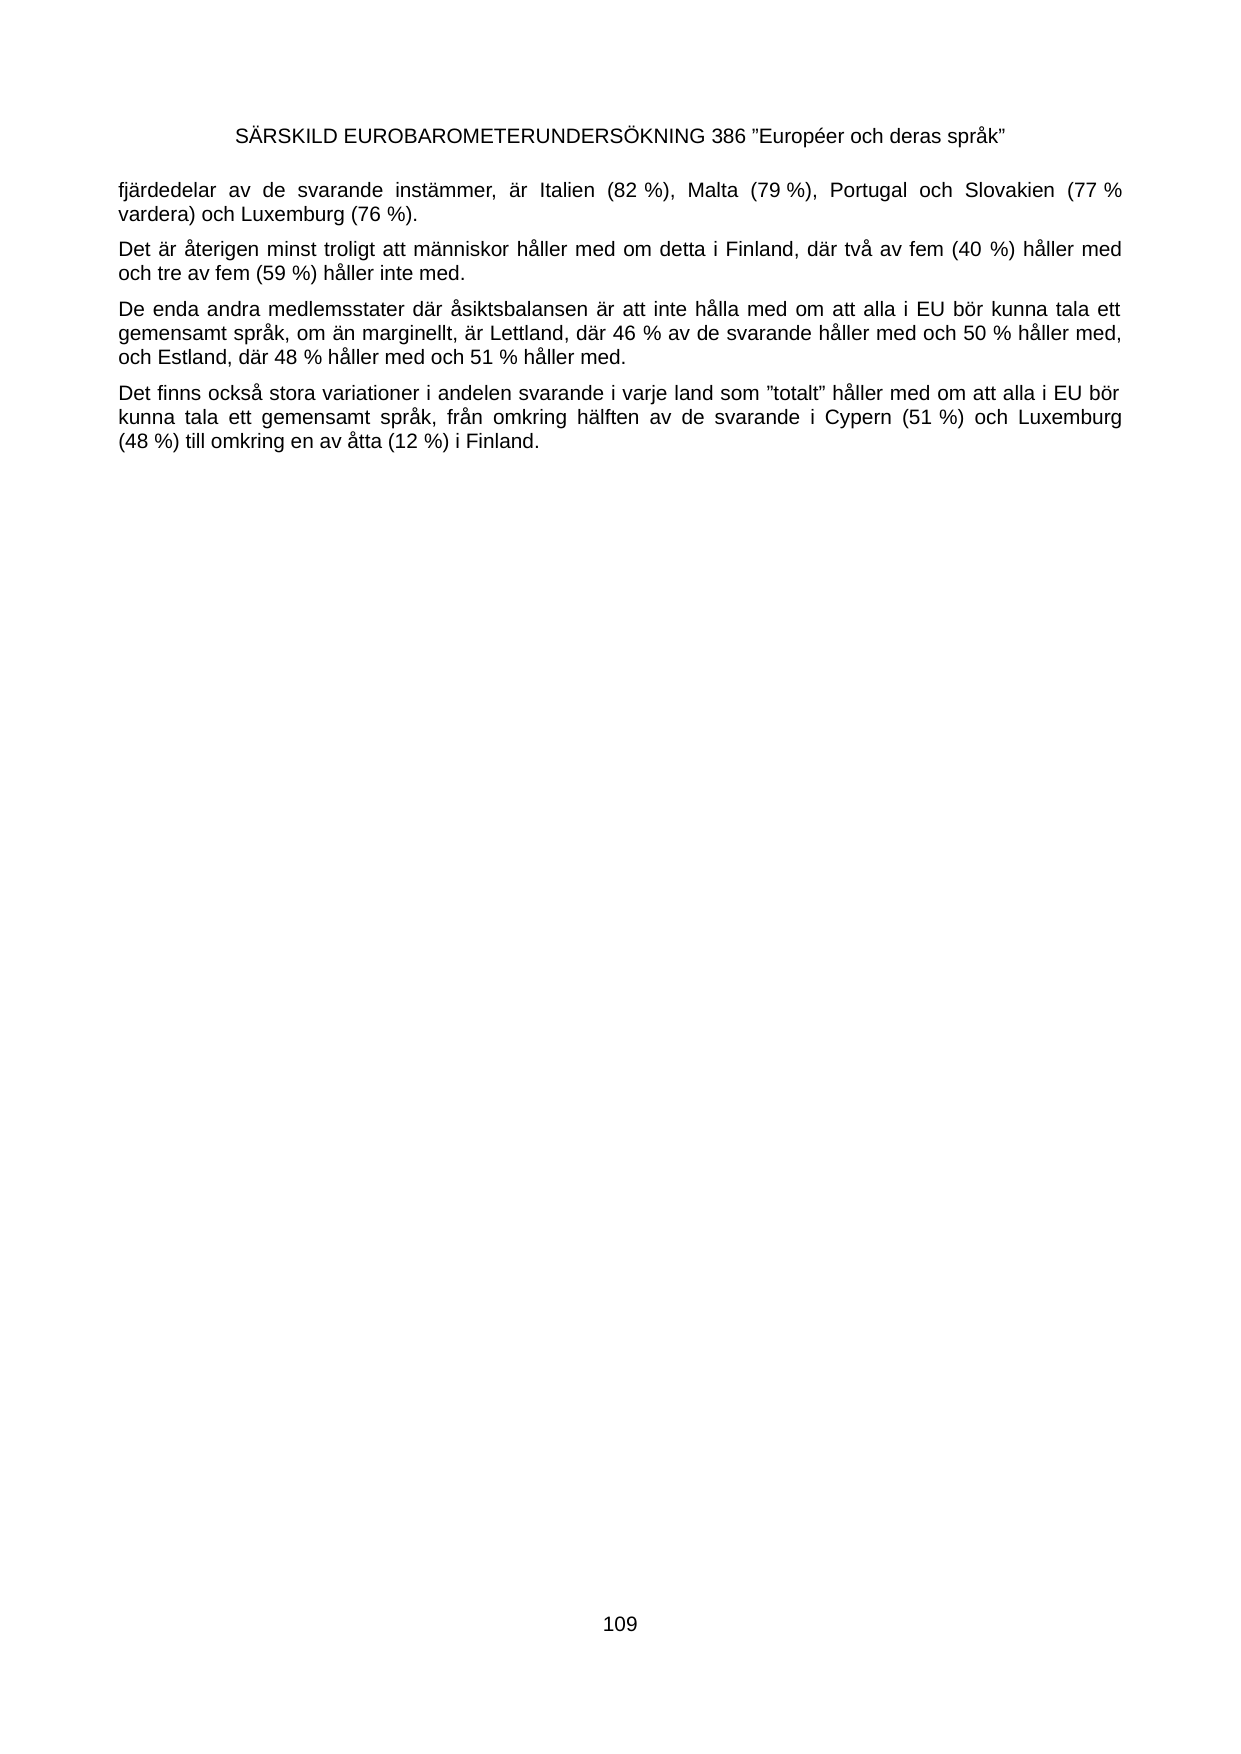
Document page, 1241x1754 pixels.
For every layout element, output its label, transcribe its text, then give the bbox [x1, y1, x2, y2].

text fjärdedelar av de svarande instämmer, är Italien (82 %), Malta (79 %), Portugal och Slovakien (77 % vardera) och Luxemburg (76 %). [118, 177, 1122, 225]
text Det finns också stora variationer i andelen svarande i varje land som ”totalt” håller med om att alla i EU bör kunna tala ett gemensamt språk, från omkring hälften av de svarande i Cypern (51 %) och Luxemburg (48 %) till omkring en av åtta (12 %) i Finland. [118, 381, 1122, 453]
text De enda andra medlemsstater där åsiktsbalansen är att inte hålla med om att alla i EU bör kunna tala ett gemensamt språk, om än marginellt, är Lettland, där 46 % av de svarande håller med och 50 % håller med, och Estland, där 48 % håller med och 51 % håller med. [118, 297, 1122, 369]
text Det är återigen minst troligt att människor håller med om detta i Finland, där två av fem (40 %) håller med och tre av fem (59 %) håller inte med. [118, 237, 1122, 285]
